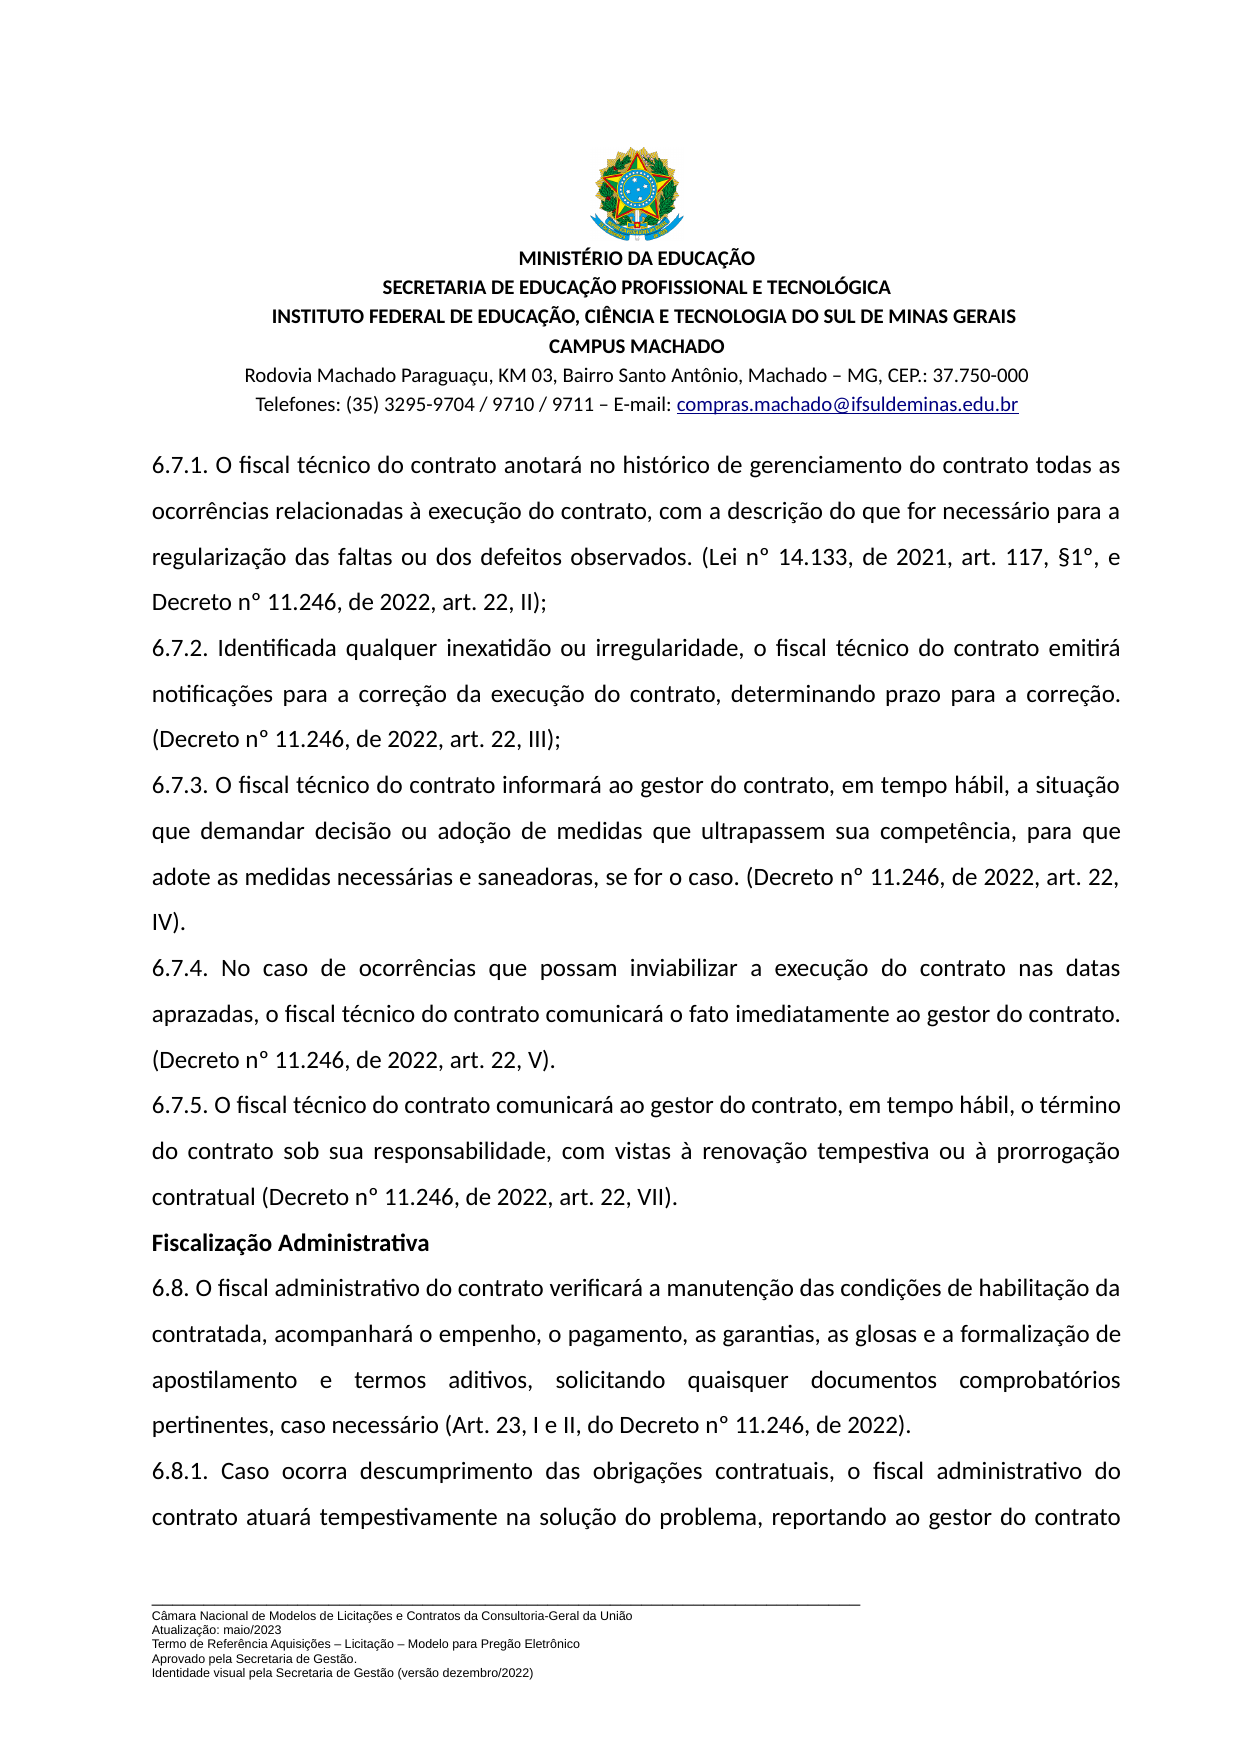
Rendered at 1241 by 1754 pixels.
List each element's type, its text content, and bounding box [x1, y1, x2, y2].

text 6.7.5. O fiscal técnico do contrato comunicará ao gestor do contrato, em tempo hábil, o término do contrato sob sua responsabilidade, com vistas à renovação tempestiva ou à prorrogação contratual (Decreto nº 11.246, de 2022, art. 22, VII). [152, 1089, 1122, 1211]
text 6.7.3. O fiscal técnico do contrato informará ao gestor do contrato, em tempo hábil, a situação que demandar decisão ou adoção de medidas que ultrapassem sua competência, para que adote as medidas necessárias e saneadoras, se for o caso. (Decreto nº 11.246, de 2022, art. 22, IV). [152, 769, 1122, 937]
text 6.8. O fiscal administrativo do contrato verificará a manutenção das condições de habilitação da contratada, acompanhará o empenho, o pagamento, as garantias, as glosas e a formalização de apostilamento e termos aditivos, solicitando quaisquer documentos comprobatórios pertinentes, caso necessário (Art. 23, I e II, do Decreto nº 11.246, de 2022). [152, 1272, 1122, 1440]
picture [652, 219, 684, 241]
picture [656, 223, 665, 228]
text 6.7.1. O fiscal técnico do contrato anotará no histórico de gerenciamento do contrato todas as ocorrências relacionadas à execução do contrato, com a descrição do que for necessário para a regularização das faltas ou dos defeitos observados. (Lei nº 14.133, de 2021, art. 117, §1º, e Decreto nº 11.246, de 2022, art. 22, II); [152, 449, 1122, 617]
text 6.8.1. Caso ocorra descumprimento das obrigações contratuais, o fiscal administrativo do contrato atuará tempestivamente na solução do problema, reportando ao gestor do contrato [152, 1455, 1122, 1532]
text 6.7.2. Identificada qualquer inexatidão ou irregularidade, o fiscal técnico do contrato emitirá notificações para a correção da execução do contrato, determinando prazo para a correção. (Decreto nº 11.246, de 2022, art. 22, III); [152, 632, 1122, 754]
text 6.7.4. No caso de ocorrências que possam inviabilizar a execução do contrato nas datas aprazadas, o fiscal técnico do contrato comunicará o fato imediatamente ao gestor do contrato. (Decreto nº 11.246, de 2022, art. 22, V). [152, 952, 1122, 1074]
text Fiscalização Administrativa [152, 1227, 1122, 1257]
picture [590, 147, 684, 241]
picture [630, 236, 645, 241]
